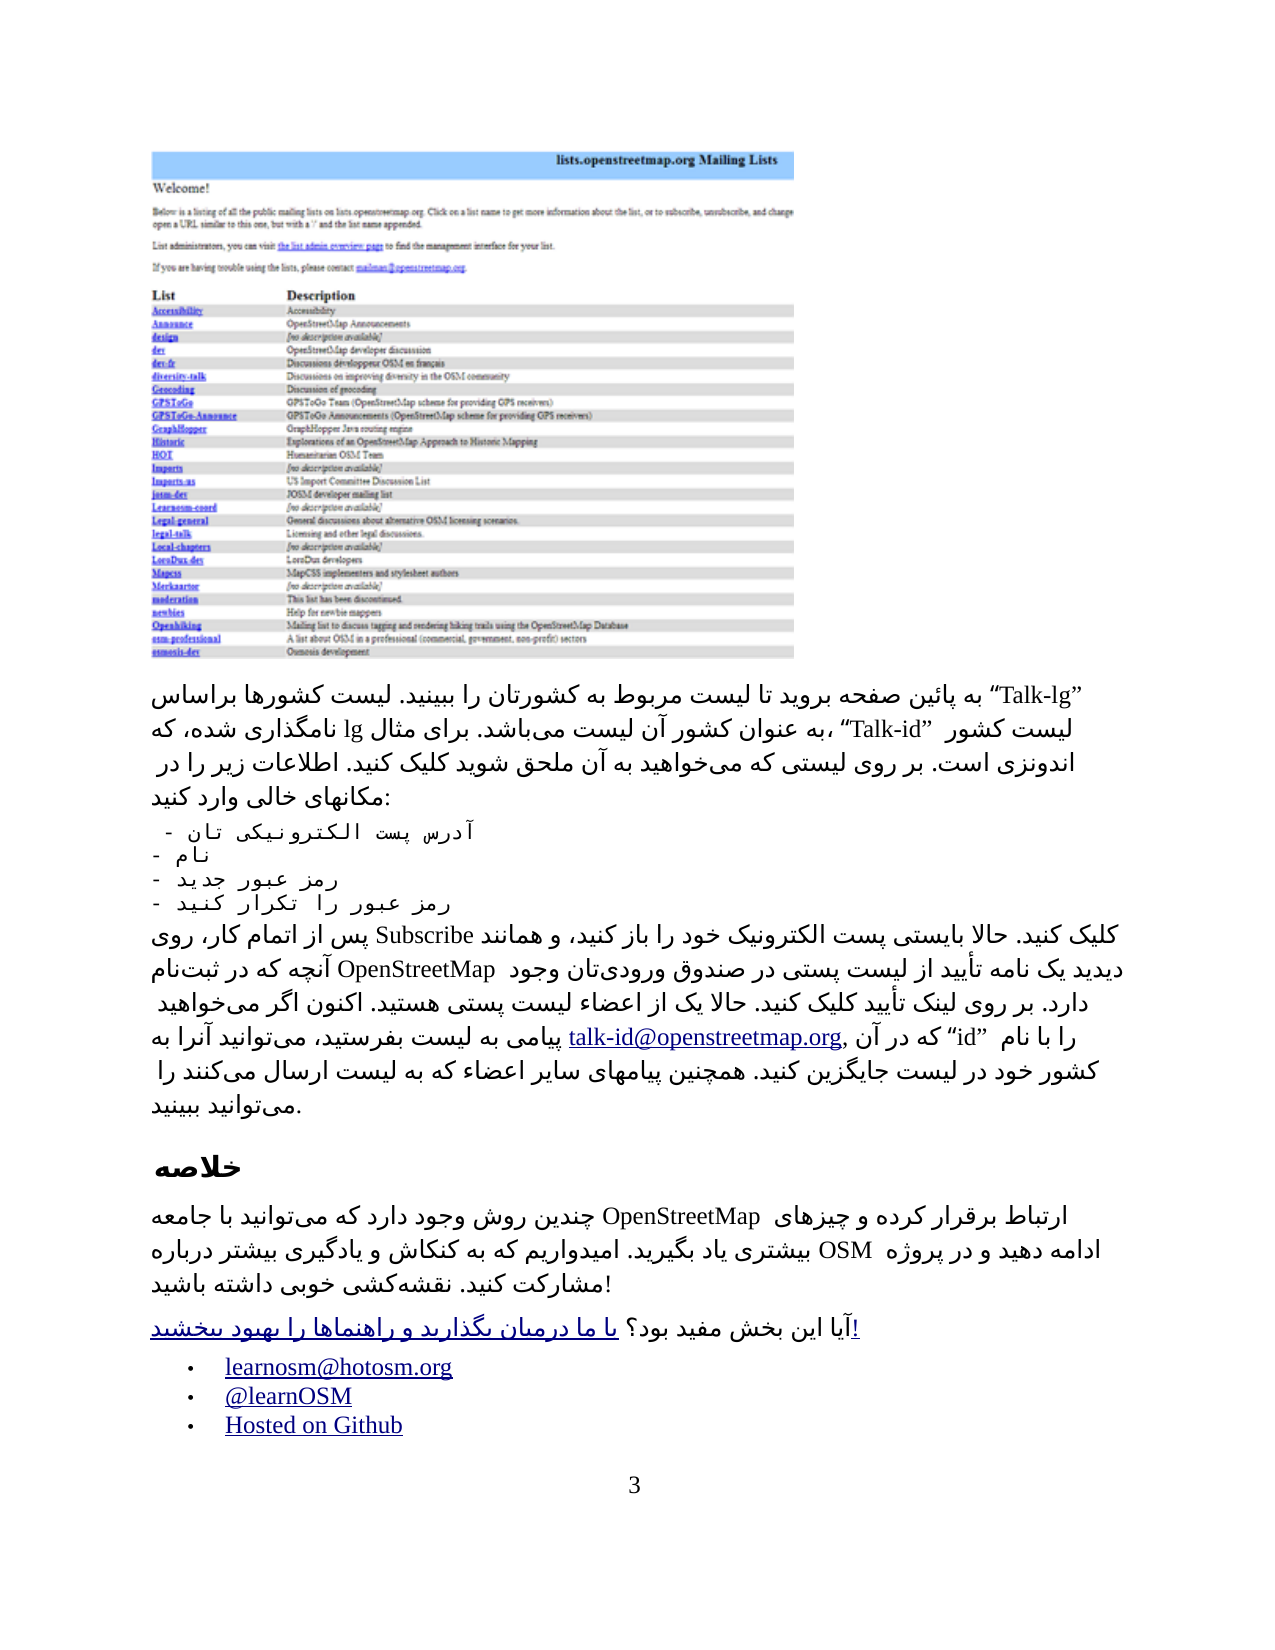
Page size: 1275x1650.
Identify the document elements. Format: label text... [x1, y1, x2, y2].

picture [150, 150, 794, 659]
text چندین روش وجود دارد که می‌توانید با جامعه OpenStreetMap ارتباط برقرار کرده و چیزهای بیشتری یاد بگیرید. امیدواریم که به کنکاش و یادگیری بیشتر درباره OSM ادامه دهید و در پروژه مشارکت کنید. نقشه‌کشی خوبی داشته باشید! [150, 1198, 1125, 1300]
text به پائین صفحه بروید تا لیست مربوط به کشورتان را ببینید. لیست کشورها براساس “Talk-lg” نامگذاری شده، که lg به عنوان کشور آن لیست می‌باشد. برای مثال، “Talk-id” لیست کشور اندونزی است. بر روی لیستی که می‌خواهید به آن ملحق شوید کلیک کنید. اطلاعات زیر را در مکانهای خالی وارد کنید: [150, 677, 1125, 813]
subtitle خلاصه [150, 1146, 1125, 1186]
list @learnOSM [187, 1381, 1125, 1410]
list learnosm@hotosm.org [187, 1352, 1125, 1381]
text - نام [150, 846, 1125, 869]
text - رمز عبور را تکرار کنید [150, 893, 1125, 916]
text پس از اتمام کار، روی Subscribe کلیک کنید. حالا بایستی پست الکترونیک خود را باز کنید، و همانند آنچه که در ثبت‌نام OpenStreetMap دیدید یک نامه تأیید از لیست پستی در صندوق ورودی‌تان وجود دارد. بر روی لینک تأیید کلیک کنید. حالا یک از اعضاء لیست پستی هستید. اکنون اگر می‌خواهید پیامی به لیست بفرستید، می‌توانید آنرا به talk-id@openstreetmap.org, که در آن “id” را با نام کشور خود در لیست جایگزین کنید. همچنین پیامهای سایر اعضاء که به لیست ارسال می‌کنند را می‌توانید ببینید. [150, 916, 1125, 1121]
text آیا این بخش مفید بود؟ با ما درمیان بگذارید و راهنماها را بهبود ببخشید! [150, 1309, 1125, 1343]
text - آدرس پست الکترونیکی تان [150, 822, 1125, 846]
list Hosted on Github [187, 1410, 1125, 1438]
text - رمز عبور جدید [150, 869, 1125, 893]
